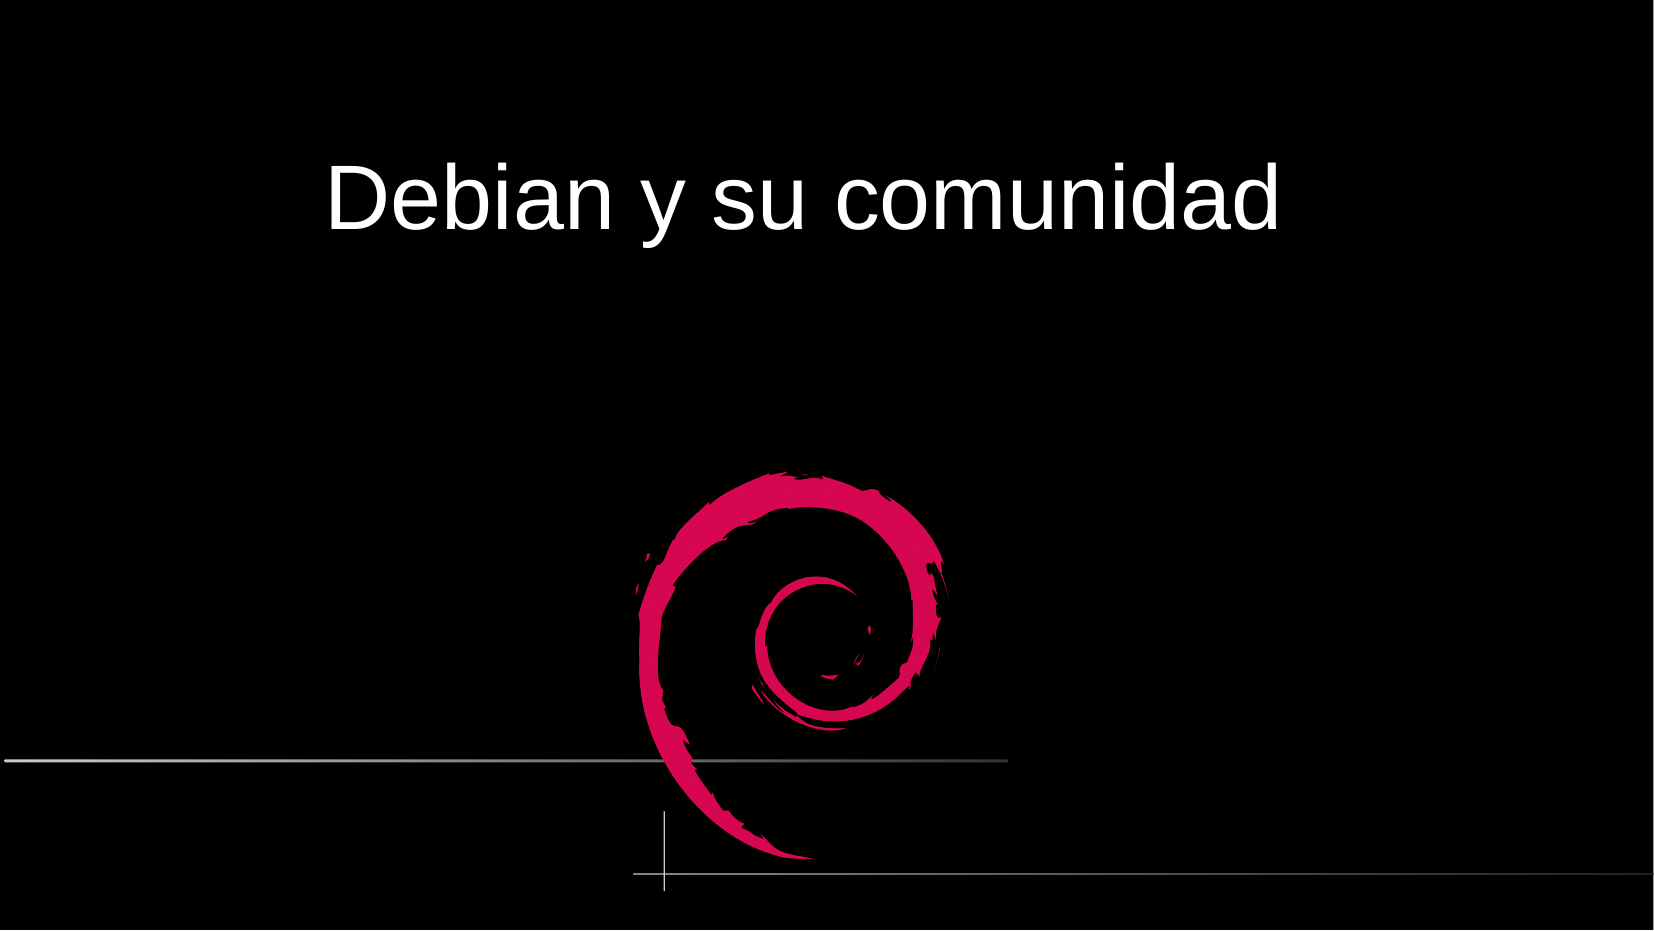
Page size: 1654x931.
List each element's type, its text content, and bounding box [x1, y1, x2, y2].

subtitle Debian y su comunidad [60, 105, 1549, 431]
picture [628, 460, 957, 868]
